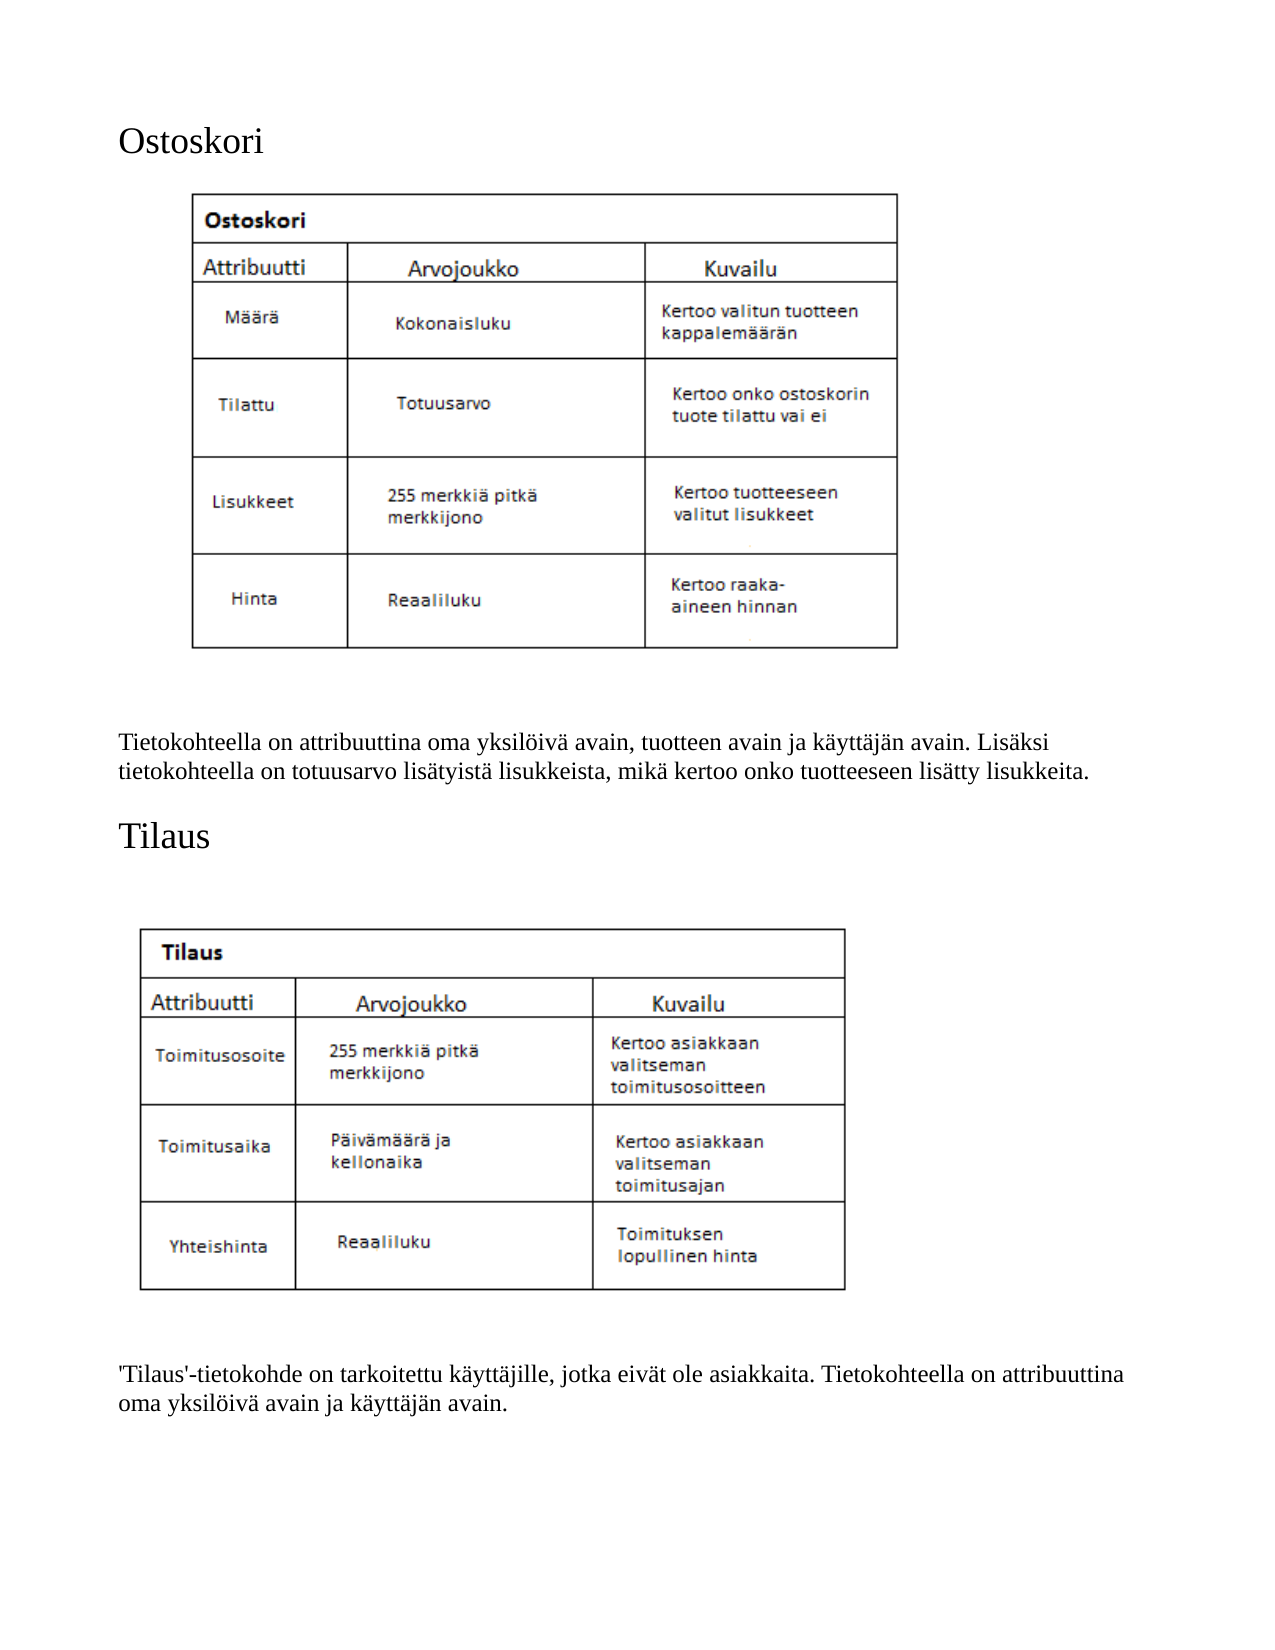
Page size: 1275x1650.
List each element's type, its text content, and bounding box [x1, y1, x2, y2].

text Ostoskori [118, 118, 1157, 161]
text Tietokohteella on attribuuttina oma yksilöivä avain, tuotteen avain ja käyttäjän avain. Lisäksi tietokohteella on totuusarvo lisätyistä lisukkeista, mikä kertoo onko tuotteeseen lisätty lisukkeita. [118, 161, 1157, 784]
text Tilaus [118, 813, 1157, 856]
picture [126, 896, 896, 1314]
picture [178, 161, 1097, 727]
text 'Tilaus'-tietokohde on tarkoitettu käyttäjille, jotka eivät ole asiakkaita. Tietokohteella on attribuuttina oma yksilöivä avain ja käyttäjän avain. [118, 1359, 1157, 1417]
